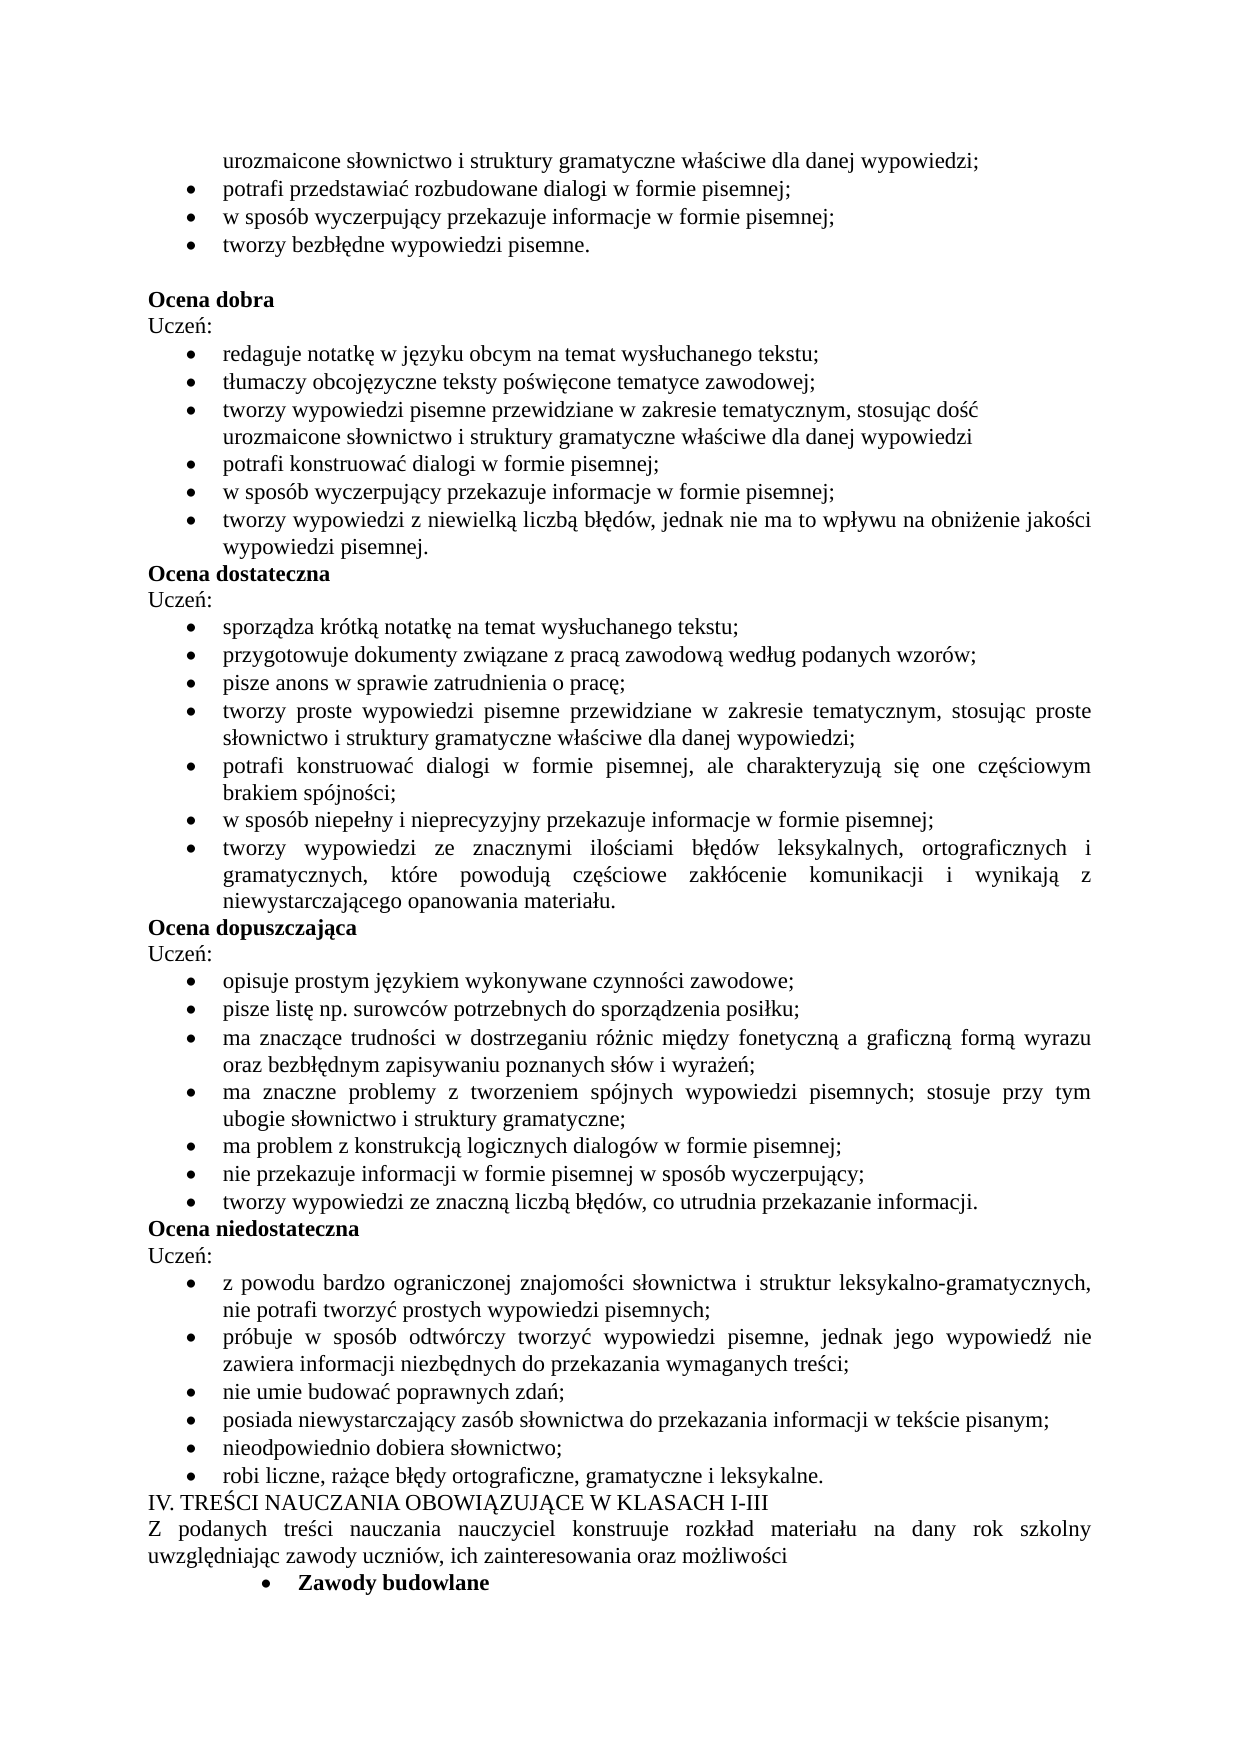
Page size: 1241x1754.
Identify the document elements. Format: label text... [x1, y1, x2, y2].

text Ocena niedostateczna [148, 1215, 1093, 1242]
list ma znaczące trudności w dostrzeganiu różnic między fonetyczną a graficzną formą wyrazu oraz bezbłędnym zapisywaniu poznanych słów i wyrażeń; [185, 1023, 1093, 1077]
text Uczeń: [148, 312, 1093, 339]
list pisze listę np. surowców potrzebnych do sporządzenia posiłku; [185, 994, 1093, 1023]
list nie umie budować poprawnych zdań; [185, 1377, 1093, 1405]
list redaguje notatkę w języku obcym na temat wysłuchanego tekstu; [185, 339, 1093, 367]
list pisze anons w sprawie zatrudnienia o pracę; [185, 668, 1093, 696]
text IV. TREŚCI NAUCZANIA OBOWIĄZUJĄCE W KLASACH I-III [148, 1489, 1093, 1515]
text Ocena dostateczna [148, 559, 1093, 586]
list w sposób niepełny i nieprecyzyjny przekazuje informacje w formie pisemnej; [185, 805, 1093, 833]
list potrafi konstruować dialogi w formie pisemnej; [185, 449, 1093, 477]
list tworzy wypowiedzi ze znaczną liczbą błędów, co utrudnia przekazanie informacji. [185, 1187, 1093, 1215]
list tworzy wypowiedzi pisemne przewidziane w zakresie tematycznym, stosując dość [185, 395, 1093, 423]
list potrafi konstruować dialogi w formie pisemnej, ale charakteryzują się one częściowym brakiem spójności; [185, 751, 1093, 805]
text urozmaicone słownictwo i struktury gramatyczne właściwe dla danej wypowiedzi [223, 423, 1093, 449]
text Ocena dobra [148, 286, 1093, 312]
list w sposób wyczerpujący przekazuje informacje w formie pisemnej; [185, 202, 1093, 230]
text Uczeń: [148, 940, 1093, 967]
list posiada niewystarczający zasób słownictwa do przekazania informacji w tekście pisanym; [185, 1405, 1093, 1433]
list robi liczne, rażące błędy ortograficzne, gramatyczne i leksykalne. [185, 1461, 1093, 1489]
text Uczeń: [148, 1242, 1093, 1268]
text Uczeń: [148, 586, 1093, 612]
list tworzy wypowiedzi z niewielką liczbą błędów, jednak nie ma to wpływu na obniżenie jakości wypowiedzi pisemnej. [185, 505, 1093, 559]
list nieodpowiednio dobiera słownictwo; [185, 1433, 1093, 1461]
list ma problem z konstrukcją logicznych dialogów w formie pisemnej; [185, 1131, 1093, 1159]
list urozmaicone słownictwo i struktury gramatyczne właściwe dla danej wypowiedzi; [185, 148, 1093, 174]
list nie przekazuje informacji w formie pisemnej w sposób wyczerpujący; [185, 1159, 1093, 1187]
list tworzy proste wypowiedzi pisemne przewidziane w zakresie tematycznym, stosując proste słownictwo i struktury gramatyczne właściwe dla danej wypowiedzi; [185, 696, 1093, 751]
list przygotowuje dokumenty związane z pracą zawodową według podanych wzorów; [185, 640, 1093, 668]
list sporządza krótką notatkę na temat wysłuchanego tekstu; [185, 612, 1093, 640]
list opisuje prostym językiem wykonywane czynności zawodowe; [185, 967, 1093, 994]
list z powodu bardzo ograniczonej znajomości słownictwa i struktur leksykalno-gramatycznych, nie potrafi tworzyć prostych wypowiedzi pisemnych; [185, 1268, 1093, 1322]
list próbuje w sposób odtwórczy tworzyć wypowiedzi pisemne, jednak jego wypowiedź nie zawiera informacji niezbędnych do przekazania wymaganych treści; [185, 1322, 1093, 1377]
text Z podanych treści nauczania nauczyciel konstruuje rozkład materiału na dany rok szkolny uwzględniając zawody uczniów, ich zainteresowania oraz możliwości [148, 1515, 1093, 1568]
list tworzy bezbłędne wypowiedzi pisemne. [185, 230, 1093, 258]
list ma znaczne problemy z tworzeniem spójnych wypowiedzi pisemnych; stosuje przy tym ubogie słownictwo i struktury gramatyczne; [185, 1077, 1093, 1131]
list potrafi przedstawiać rozbudowane dialogi w formie pisemnej; [185, 174, 1093, 202]
list tłumaczy obcojęzyczne teksty poświęcone tematyce zawodowej; [185, 367, 1093, 395]
list Zawody budowlane [260, 1568, 1093, 1596]
list w sposób wyczerpujący przekazuje informacje w formie pisemnej; [185, 477, 1093, 505]
text Ocena dopuszczająca [148, 914, 1093, 940]
list tworzy wypowiedzi ze znacznymi ilościami błędów leksykalnych, ortograficznych i gramatycznych, które powodują częściowe zakłócenie komunikacji i wynikają z niewystarczającego opanowania materiału. [185, 833, 1093, 914]
